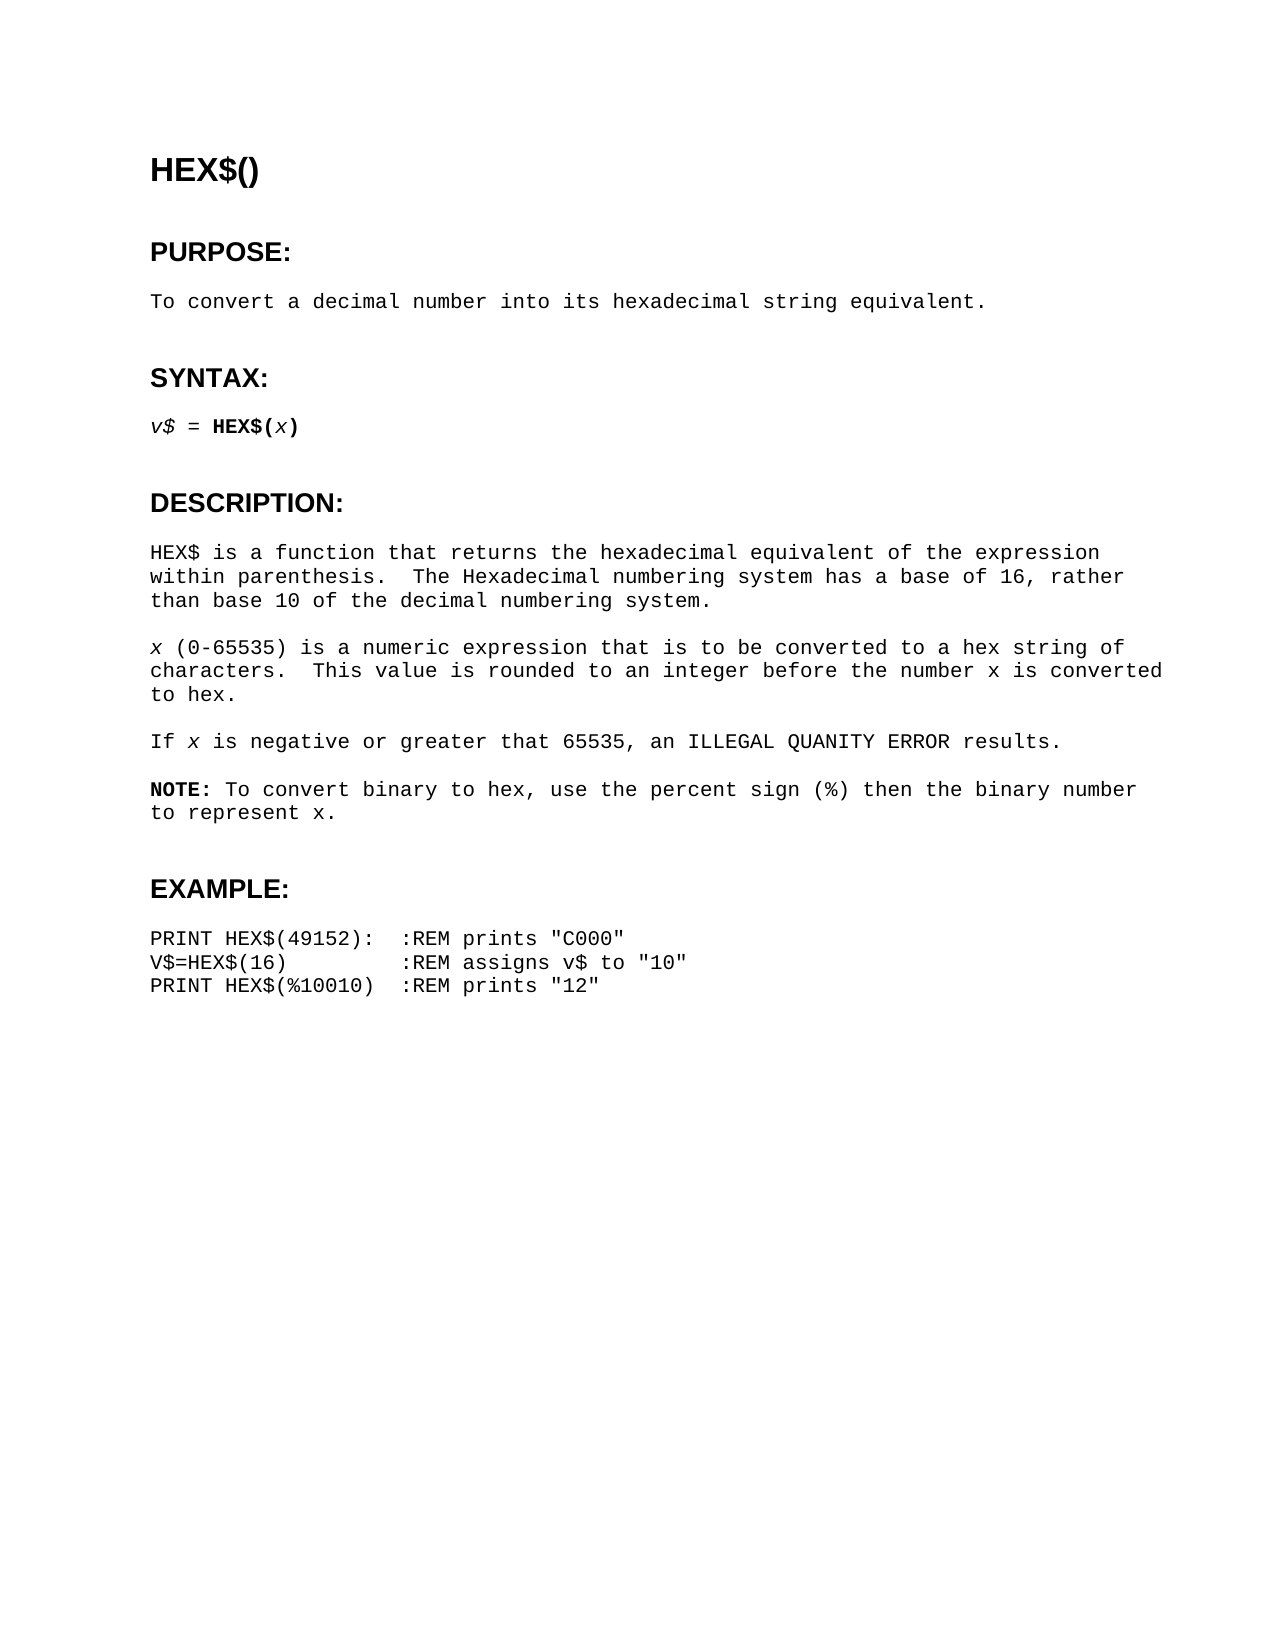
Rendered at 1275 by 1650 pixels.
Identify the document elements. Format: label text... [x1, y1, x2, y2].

text PRINT HEX$(49152): :REM prints "C000" [150, 928, 1162, 952]
text HEX$ is a function that returns the hexadecimal equivalent of the expression within parenthesis. The Hexadecimal numbering system has a base of 16, rather than base 10 of the decimal numbering system. [150, 542, 1162, 613]
text HEX$() [150, 150, 1162, 188]
text x (0-65535) is a numeric expression that is to be converted to a hex string of characters. This value is rounded to an integer before the number x is converted to hex. [150, 637, 1162, 708]
text To convert a decimal number into its hexadecimal string equivalent. [150, 291, 1162, 314]
text SYNTAX: [150, 362, 1162, 393]
text DESCRIPTION: [150, 487, 1162, 519]
text NOTE: To convert binary to hex, use the percent sign (%) then the binary number to represent x. [150, 779, 1162, 826]
text V$=HEX$(16) :REM assigns v$ to "10" [150, 952, 1162, 976]
text PURPOSE: [150, 236, 1162, 267]
text If x is negative or greater that 65535, an ILLEGAL QUANITY ERROR results. [150, 731, 1162, 755]
text v$ = HEX$(x) [150, 416, 1162, 440]
text EXAMPLE: [150, 873, 1162, 904]
text PRINT HEX$(%10010) :REM prints "12" [150, 976, 1162, 999]
